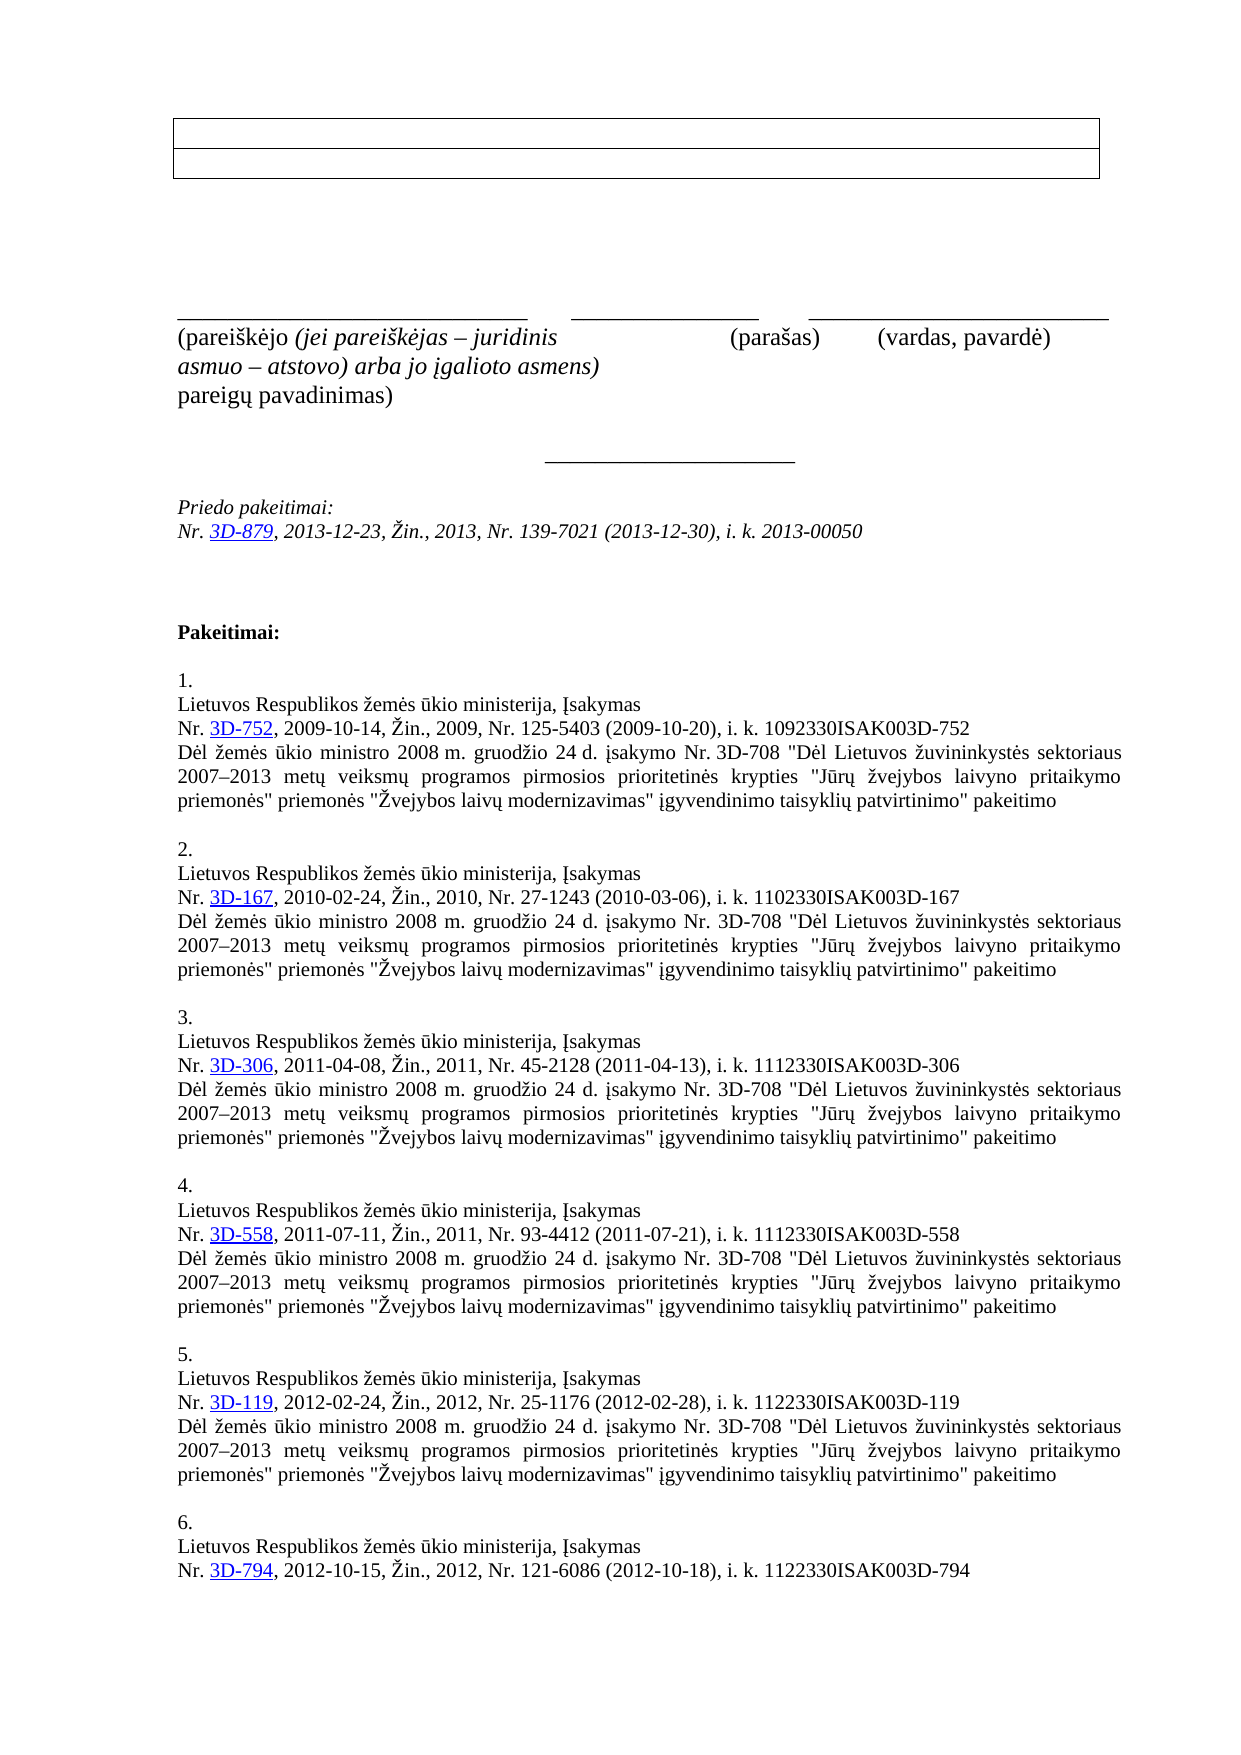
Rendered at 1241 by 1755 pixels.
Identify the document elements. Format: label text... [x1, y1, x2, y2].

text 1. [177, 668, 1122, 692]
text 5. [177, 1342, 1122, 1366]
text Lietuvos Respublikos žemės ūkio ministerija, Įsakymas [177, 1197, 1122, 1222]
text 6. [177, 1510, 1122, 1534]
text 4. [177, 1173, 1122, 1197]
text Lietuvos Respublikos žemės ūkio ministerija, Įsakymas [177, 861, 1122, 885]
text Dėl žemės ūkio ministro 2008 m. gruodžio 24 d. įsakymo Nr. 3D-708 "Dėl Lietuvos žuvininkystės sektoriaus 2007–2013 metų veiksmų programos pirmosios prioritetinės krypties "Jūrų žvejybos laivyno pritaikymo priemonės" priemonės "Žvejybos laivų modernizavimas" įgyvendinimo taisyklių patvirtinimo" pakeitimo [177, 740, 1122, 812]
text ____________________ [177, 437, 1122, 466]
text Lietuvos Respublikos žemės ūkio ministerija, Įsakymas [177, 1366, 1122, 1390]
text Nr. 3D-794, 2012-10-15, Žin., 2012, Nr. 121-6086 (2012-10-18), i. k. 1122330ISAK003D-794 [177, 1558, 1122, 1582]
text Nr. 3D-167, 2010-02-24, Žin., 2010, Nr. 27-1243 (2010-03-06), i. k. 1102330ISAK003D-167 [177, 885, 1122, 909]
text 2. [177, 837, 1122, 861]
text Nr. 3D-306, 2011-04-08, Žin., 2011, Nr. 45-2128 (2011-04-13), i. k. 1112330ISAK003D-306 [177, 1053, 1122, 1077]
table_cell [174, 119, 1099, 148]
text Lietuvos Respublikos žemės ūkio ministerija, Įsakymas [177, 692, 1122, 716]
text Dėl žemės ūkio ministro 2008 m. gruodžio 24 d. įsakymo Nr. 3D-708 "Dėl Lietuvos žuvininkystės sektoriaus 2007–2013 metų veiksmų programos pirmosios prioritetinės krypties "Jūrų žvejybos laivyno pritaikymo priemonės" priemonės "Žvejybos laivų modernizavimas" įgyvendinimo taisyklių patvirtinimo" pakeitimo [177, 1414, 1122, 1486]
text pareigų pavadinimas) [177, 380, 1122, 409]
text Lietuvos Respublikos žemės ūkio ministerija, Įsakymas [177, 1534, 1122, 1558]
table_cell [174, 149, 1099, 178]
text Dėl žemės ūkio ministro 2008 m. gruodžio 24 d. įsakymo Nr. 3D-708 "Dėl Lietuvos žuvininkystės sektoriaus 2007–2013 metų veiksmų programos pirmosios prioritetinės krypties "Jūrų žvejybos laivyno pritaikymo priemonės" priemonės "Žvejybos laivų modernizavimas" įgyvendinimo taisyklių patvirtinimo" pakeitimo [177, 1246, 1122, 1318]
text Nr. 3D-752, 2009-10-14, Žin., 2009, Nr. 125-5403 (2009-10-20), i. k. 1092330ISAK003D-752 [177, 716, 1122, 740]
text Dėl žemės ūkio ministro 2008 m. gruodžio 24 d. įsakymo Nr. 3D-708 "Dėl Lietuvos žuvininkystės sektoriaus 2007–2013 metų veiksmų programos pirmosios prioritetinės krypties "Jūrų žvejybos laivyno pritaikymo priemonės" priemonės "Žvejybos laivų modernizavimas" įgyvendinimo taisyklių patvirtinimo" pakeitimo [177, 909, 1122, 981]
text Lietuvos Respublikos žemės ūkio ministerija, Įsakymas [177, 1029, 1122, 1053]
text Nr. 3D-558, 2011-07-11, Žin., 2011, Nr. 93-4412 (2011-07-21), i. k. 1112330ISAK003D-558 [177, 1222, 1122, 1246]
text Nr. 3D-119, 2012-02-24, Žin., 2012, Nr. 25-1176 (2012-02-28), i. k. 1122330ISAK003D-119 [177, 1390, 1122, 1414]
text (pareiškėjo (jei pareiškėjas – juridinis (parašas) (vardas, pavardė) [177, 322, 1122, 351]
text asmuo – atstovo) arba jo įgalioto asmens) [177, 351, 1122, 380]
text 3. [177, 1005, 1122, 1029]
text Dėl žemės ūkio ministro 2008 m. gruodžio 24 d. įsakymo Nr. 3D-708 "Dėl Lietuvos žuvininkystės sektoriaus 2007–2013 metų veiksmų programos pirmosios prioritetinės krypties "Jūrų žvejybos laivyno pritaikymo priemonės" priemonės "Žvejybos laivų modernizavimas" įgyvendinimo taisyklių patvirtinimo" pakeitimo [177, 1077, 1122, 1149]
text Pakeitimai: [177, 620, 1122, 644]
text Priedo pakeitimai: [177, 495, 1122, 519]
text ____________________________ _______________ ________________________ [177, 294, 1122, 322]
text Nr. 3D-879, 2013-12-23, Žin., 2013, Nr. 139-7021 (2013-12-30), i. k. 2013-00050 [177, 519, 1122, 543]
